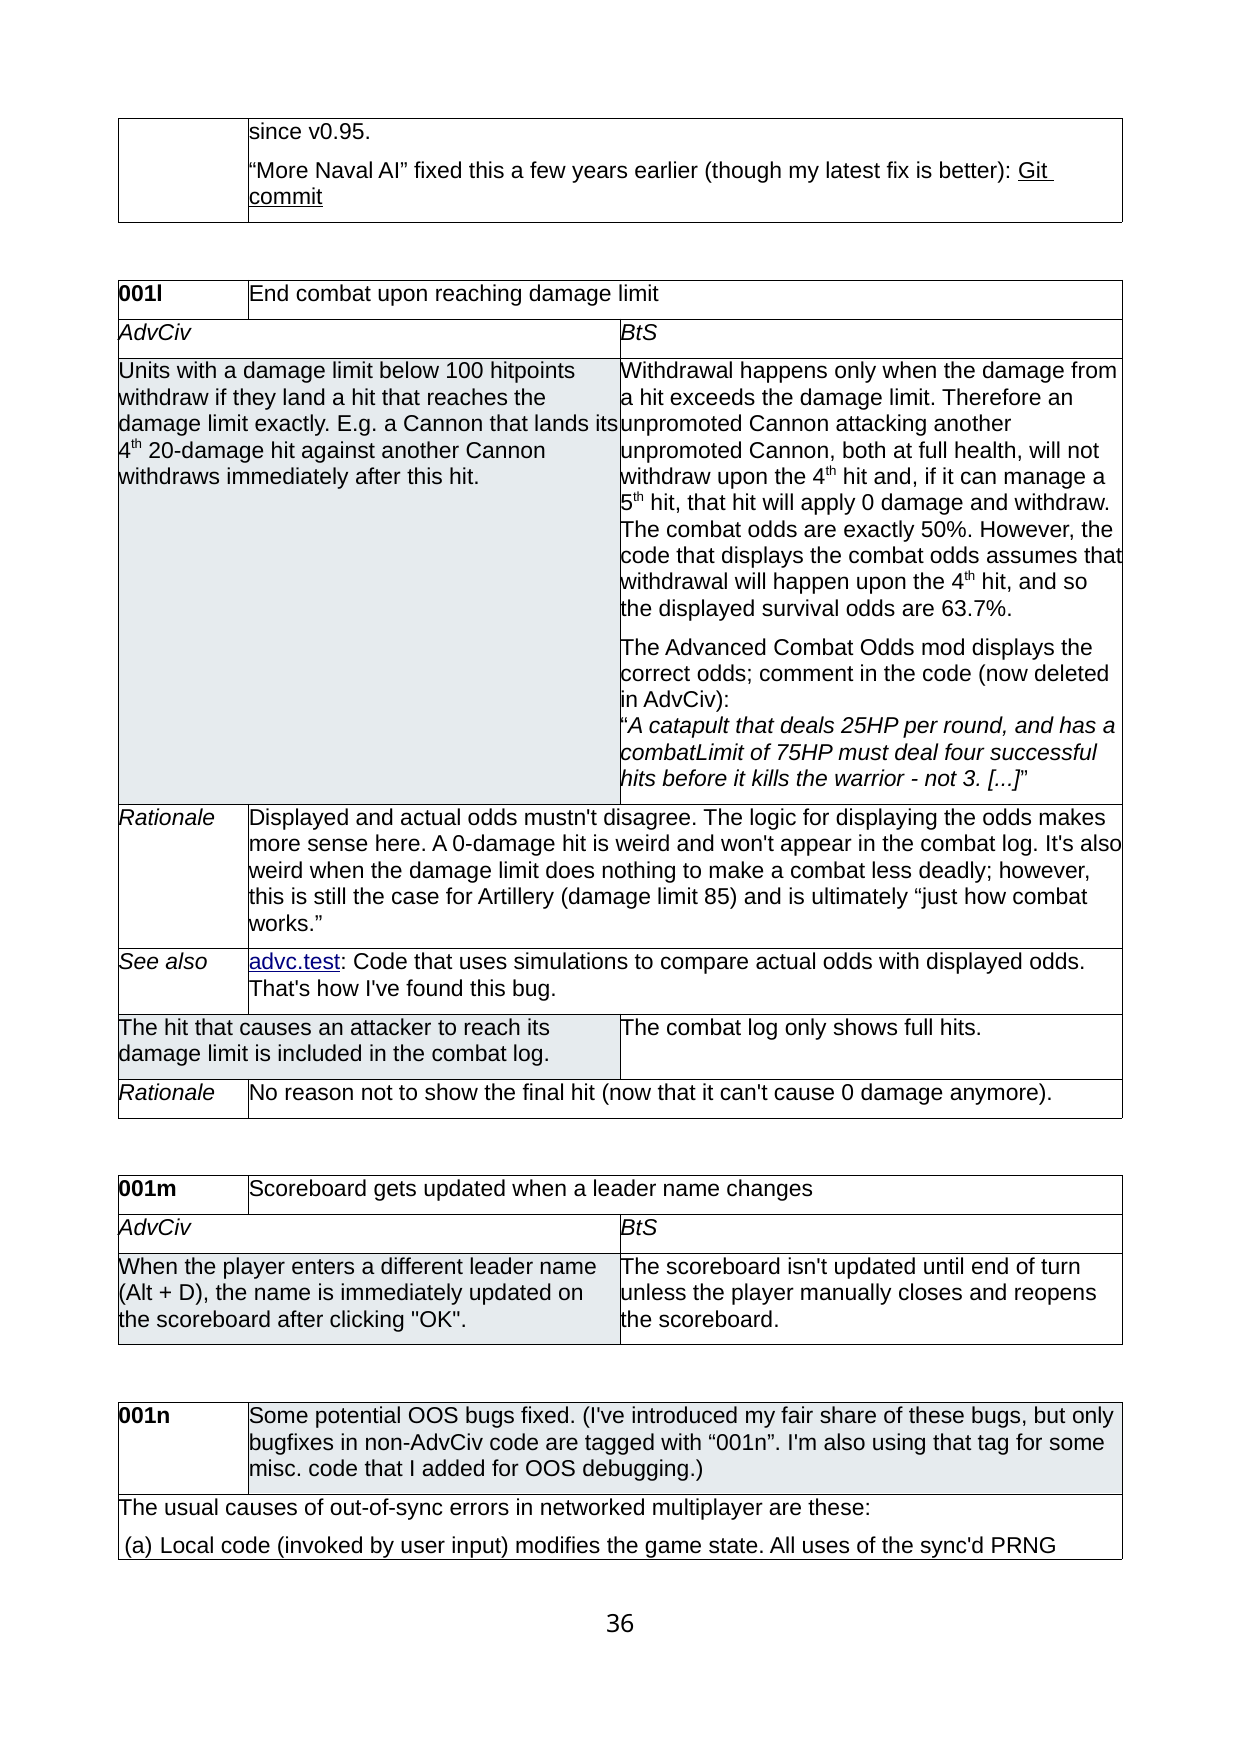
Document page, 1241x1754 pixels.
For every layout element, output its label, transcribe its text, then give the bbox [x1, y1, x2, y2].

table_cell Units with a damage limit below 100 hitpoints withdraw if they land a hit that reaches the damage limit exactly. E.g. a Cannon that lands its 4th 20-damage hit against another Cannon withdraws immediately after this hit. [119, 359, 620, 804]
table_cell No reason not to show the final hit (now that it can't cause 0 damage anymore). [249, 1080, 1122, 1117]
table_cell AdvCiv [119, 1215, 620, 1253]
table_header Scoreboard gets updated when a leader name changes [249, 1176, 1122, 1214]
table_cell Withdrawal happens only when the damage from a hit exceeds the damage limit. Therefore an unpromoted Cannon attacking another unpromoted Cannon, both at full health, will not withdraw upon the 4th hit and, if it can manage a 5th hit, that hit will apply 0 damage and withdraw. The combat odds are exactly 50%. However, the code that displays the combat odds assumes that withdrawal will happen upon the 4th hit, and so the displayed survival odds are 63.7%. The Advanced Combat Odds mod displays the correct odds; comment in the code (now deleted in AdvCiv): “A catapult that deals 25HP per round, and has a combatLimit of 75HP must deal four successful hits before it kills the warrior - not 3. [...]” [621, 359, 1122, 804]
table_cell The hit that causes an attacker to reach its damage limit is included in the combat log. [119, 1015, 620, 1079]
table_cell advc.test: Code that uses simulations to compare actual odds with displayed odds. That's how I've found this bug. [249, 949, 1122, 1013]
table_header 001n [119, 1403, 248, 1493]
table_cell since v0.95. “More Naval AI” fixed this a few years earlier (though my latest fix is better): Git commit [249, 119, 1122, 222]
table_header 001m [119, 1176, 248, 1214]
table_cell Rationale [119, 805, 248, 948]
table_cell The usual causes of out-of-sync errors in networked multiplayer are these: Local code (invoked by user input) modifies the game state. All uses of the sync'd PRNG [119, 1495, 1122, 1559]
table_cell The scoreboard isn't updated until end of turn unless the player manually closes and reopens the scoreboard. [621, 1254, 1122, 1344]
table_cell Displayed and actual odds mustn't disagree. The logic for displaying the odds makes more sense here. A 0-damage hit is weird and won't appear in the combat log. It's also weird when the damage limit does nothing to make a combat less deadly; however, this is still the case for Artillery (damage limit 85) and is ultimately “just how combat works.” [249, 805, 1122, 948]
table_header Some potential OOS bugs fixed. (I've introduced my fair share of these bugs, but only bugfixes in non-AdvCiv code are tagged with “001n”. I'm also using that tag for some misc. code that I added for OOS debugging.) [249, 1403, 1122, 1493]
table_cell AdvCiv [119, 320, 620, 357]
table_header End combat upon reaching damage limit [249, 281, 1122, 318]
table_cell [119, 119, 248, 222]
table_cell BtS [621, 1215, 1122, 1253]
table_cell Rationale [119, 1080, 248, 1117]
table_cell See also [119, 949, 248, 1013]
table_header 001l [119, 281, 248, 318]
table_cell BtS [621, 320, 1122, 357]
table_cell When the player enters a different leader name (Alt + D), the name is immediately updated on the scoreboard after clicking "OK". [119, 1254, 620, 1344]
table_cell The combat log only shows full hits. [621, 1015, 1122, 1079]
